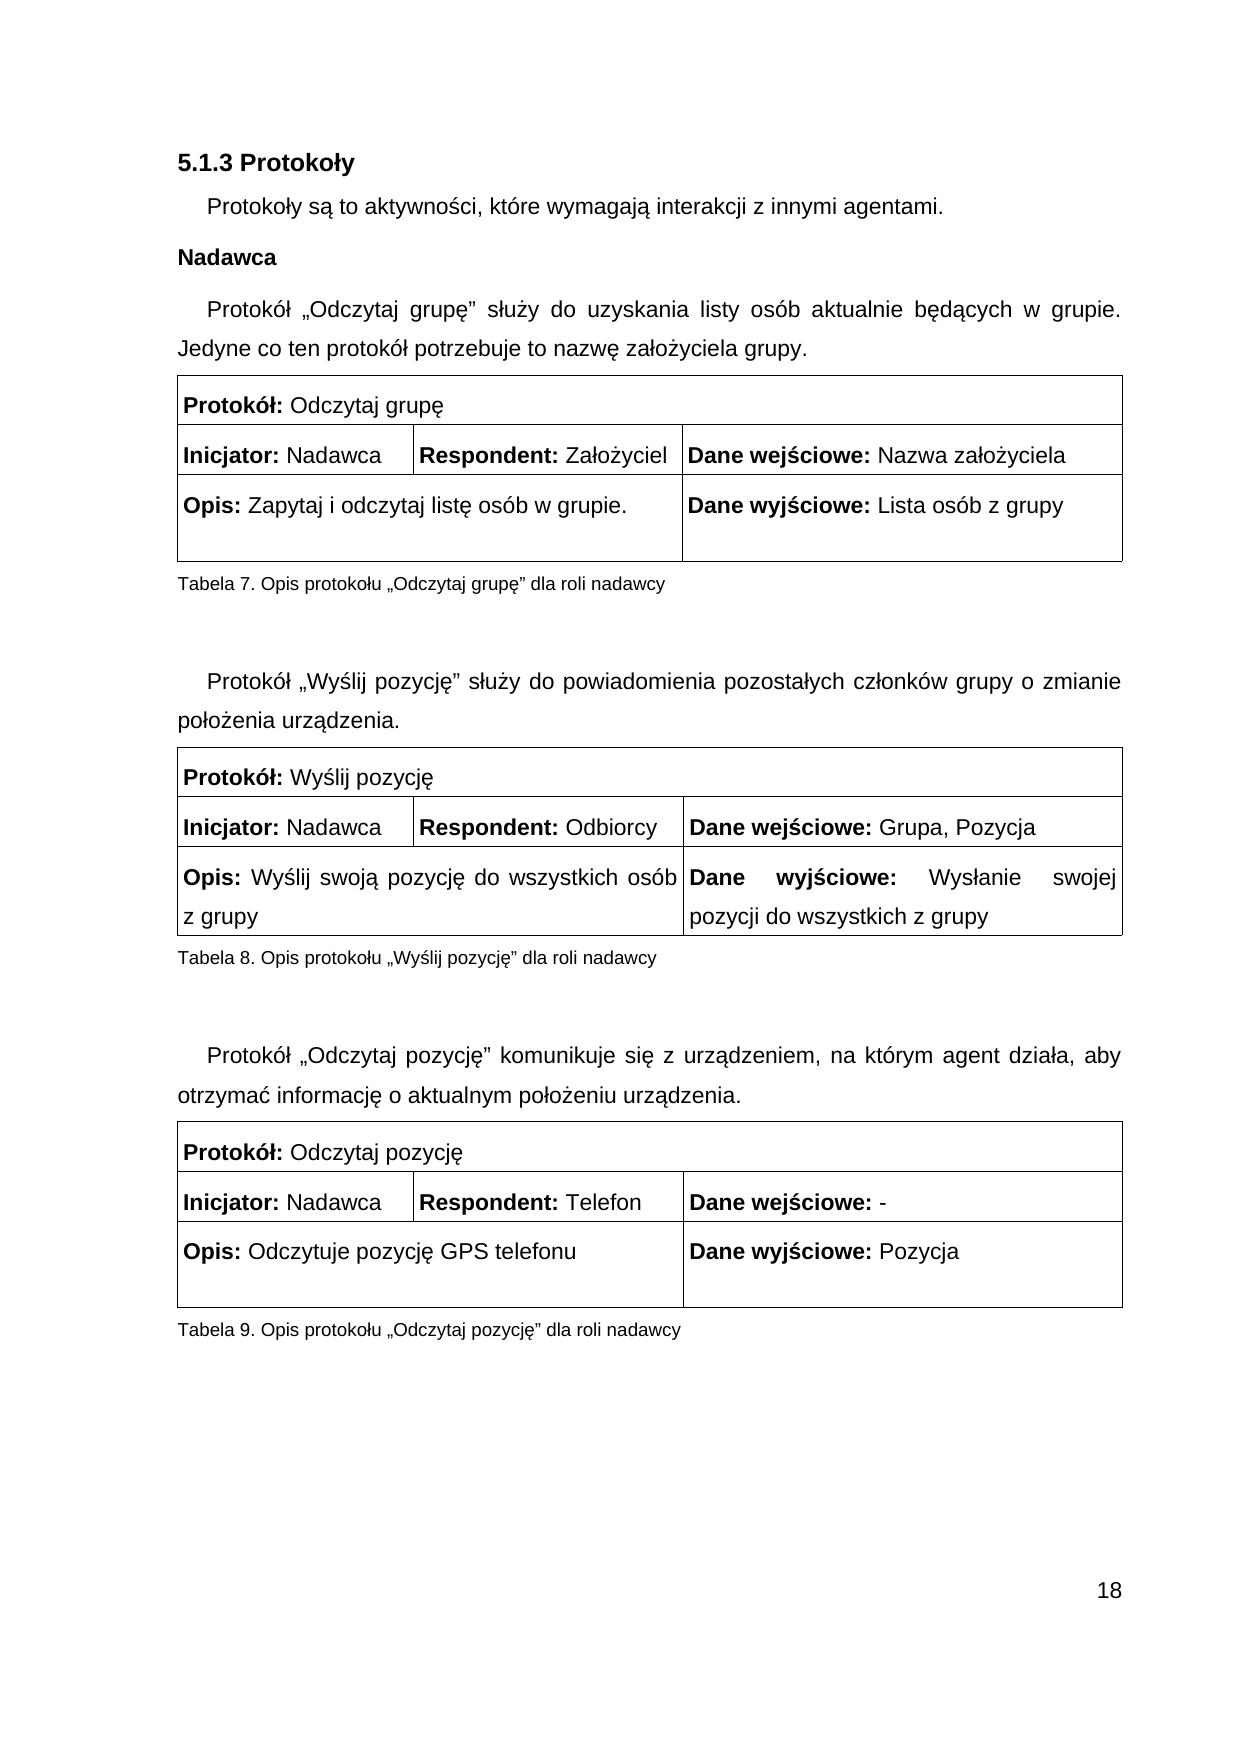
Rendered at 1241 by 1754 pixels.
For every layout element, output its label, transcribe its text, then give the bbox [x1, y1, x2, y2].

table_cell Inicjator: Nadawca [178, 425, 413, 474]
table_cell Dane wejściowe: Nazwa założyciela [683, 425, 1122, 474]
table_header Protokół: Odczytaj grupę [178, 376, 1122, 424]
table_cell Dane wejściowe: Grupa, Pozycja [684, 797, 1122, 846]
text Protokół „Odczytaj pozycję” komunikuje się z urządzeniem, na którym agent działa, aby otrzymać informację o aktualnym położeniu urządzenia. [177, 1042, 1122, 1108]
text Tabela 7. Opis protokołu „Odczytaj grupę” dla roli nadawcy [177, 572, 1122, 594]
table_cell Inicjator: Nadawca [178, 1172, 413, 1221]
text Tabela 8. Opis protokołu „Wyślij pozycję” dla roli nadawcy [177, 947, 1122, 969]
table_header Protokół: Wyślij pozycję [178, 748, 1122, 796]
table_cell Respondent: Telefon [414, 1172, 683, 1221]
table_cell Dane wyjściowe: Lista osób z grupy [683, 475, 1122, 561]
table_cell Dane wyjściowe: Wysłanie swojej pozycji do wszystkich z grupy [684, 847, 1122, 935]
text Protokoły są to aktywności, które wymagają interakcji z innymi agentami. [177, 193, 1122, 219]
table_cell Respondent: Założyciel [414, 425, 682, 474]
table_cell Dane wyjściowe: Pozycja [684, 1222, 1122, 1307]
table_cell Opis: Wyślij swoją pozycję do wszystkich osób z grupy [178, 847, 683, 935]
text Tabela 9. Opis protokołu „Odczytaj pozycję” dla roli nadawcy [177, 1319, 1122, 1341]
table_header Protokół: Odczytaj pozycję [178, 1122, 1122, 1171]
table_cell Inicjator: Nadawca [178, 797, 413, 846]
text Nadawca [177, 244, 1122, 271]
table_cell Respondent: Odbiorcy [414, 797, 683, 846]
text Protokół „Wyślij pozycję” służy do powiadomienia pozostałych członków grupy o zmianie położenia urządzenia. [177, 668, 1122, 733]
subtitle 5.1.3 Protokoły [177, 148, 1122, 176]
table_cell Opis: Zapytaj i odczytaj listę osób w grupie. [178, 475, 682, 561]
table_cell Opis: Odczytuje pozycję GPS telefonu [178, 1222, 683, 1307]
text Protokół „Odczytaj grupę” służy do uzyskania listy osób aktualnie będących w grupie. Jedyne co ten protokół potrzebuje to nazwę założyciela grupy. [177, 296, 1122, 361]
table_cell Dane wejściowe: - [684, 1172, 1122, 1221]
